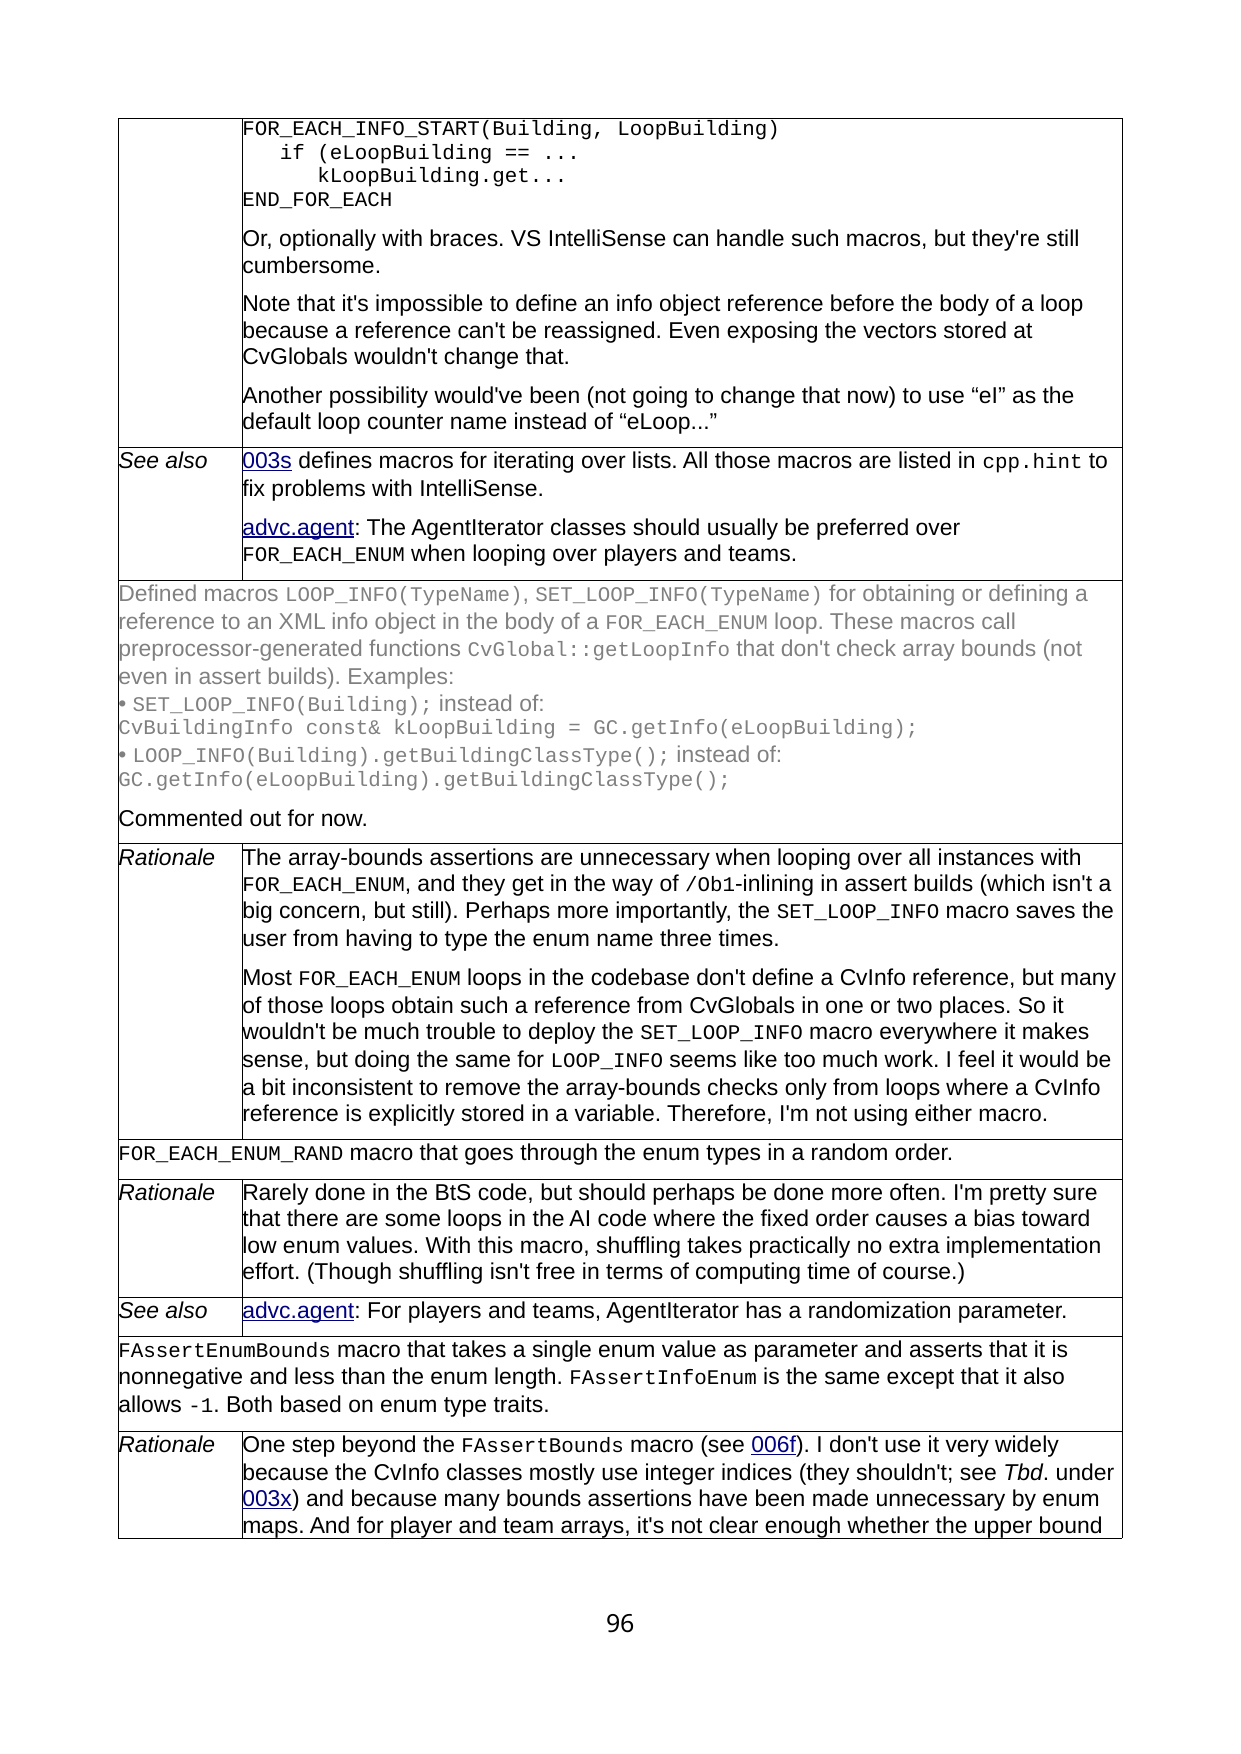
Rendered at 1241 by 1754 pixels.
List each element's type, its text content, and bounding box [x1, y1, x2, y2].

table_cell FAssertEnumBounds macro that takes a single enum value as parameter and asserts that it is nonnegative and less than the enum length. FAssertInfoEnum is the same except that it also allows -1. Both based on enum type traits. [119, 1337, 1122, 1431]
table_cell See also [119, 1298, 242, 1336]
table_cell Rationale [119, 1432, 242, 1538]
table_cell Rationale [119, 844, 242, 1138]
table_cell [119, 119, 242, 447]
table_cell Defined macros LOOP_INFO(TypeName), SET_LOOP_INFO(TypeName) for obtaining or defining a reference to an XML info object in the body of a FOR_EACH_ENUM loop. These macros call preprocessor-generated functions CvGlobal::getLoopInfo that don't check array bounds (not even in assert builds). Examples: • SET_LOOP_INFO(Building); instead of: CvBuildingInfo const& kLoopBuilding = GC.getInfo(eLoopBuilding); • LOOP_INFO(Building).getBuildingClassType(); instead of: GC.getInfo(eLoopBuilding).getBuildingClassType(); Commented out for now. [119, 581, 1122, 843]
table_cell FOR_EACH_ENUM_RAND macro that goes through the enum types in a random order. [119, 1140, 1122, 1179]
table_cell The array-bounds assertions are unnecessary when looping over all instances with FOR_EACH_ENUM, and they get in the way of /Ob1-inlining in assert builds (which isn't a big concern, but still). Perhaps more importantly, the SET_LOOP_INFO macro saves the user from having to type the enum name three times. Most FOR_EACH_ENUM loops in the codebase don't define a CvInfo reference, but many of those loops obtain such a reference from CvGlobals in one or two places. So it wouldn't be much trouble to deploy the SET_LOOP_INFO macro everywhere it makes sense, but doing the same for LOOP_INFO seems like too much work. I feel it would be a bit inconsistent to remove the array-bounds checks only from loops where a CvInfo reference is explicitly stored in a variable. Therefore, I'm not using either macro. [243, 844, 1122, 1138]
table_cell advc.agent: For players and teams, AgentIterator has a randomization parameter. [243, 1298, 1122, 1336]
table_cell 003s defines macros for iterating over lists. All those macros are listed in cpp.hint to fix problems with IntelliSense. advc.agent: The AgentIterator classes should usually be preferred over FOR_EACH_ENUM when looping over players and teams. [243, 448, 1122, 580]
table_cell See also [119, 448, 242, 580]
table_cell FOR_EACH_INFO_START(Building, LoopBuilding) if (eLoopBuilding == ... kLoopBuilding.get... END_FOR_EACH Or, optionally with braces. VS IntelliSense can handle such macros, but they're still cumbersome. Note that it's impossible to define an info object reference before the body of a loop because a reference can't be reassigned. Even exposing the vectors stored at CvGlobals wouldn't change that. Another possibility would've been (not going to change that now) to use “eI” as the default loop counter name instead of “eLoop...” [243, 119, 1122, 447]
table_cell One step beyond the FAssertBounds macro (see 006f). I don't use it very widely because the CvInfo classes mostly use integer indices (they shouldn't; see Tbd. under 003x) and because many bounds assertions have been made unnecessary by enum maps. And for player and team arrays, it's not clear enough whether the upper bound [243, 1432, 1122, 1538]
table_cell Rarely done in the BtS code, but should perhaps be done more often. I'm pretty sure that there are some loops in the AI code where the fixed order causes a bias toward low enum values. With this macro, shuffling takes practically no extra implementation effort. (Though shuffling isn't free in terms of computing time of course.) [243, 1180, 1122, 1297]
table_cell Rationale [119, 1180, 242, 1297]
